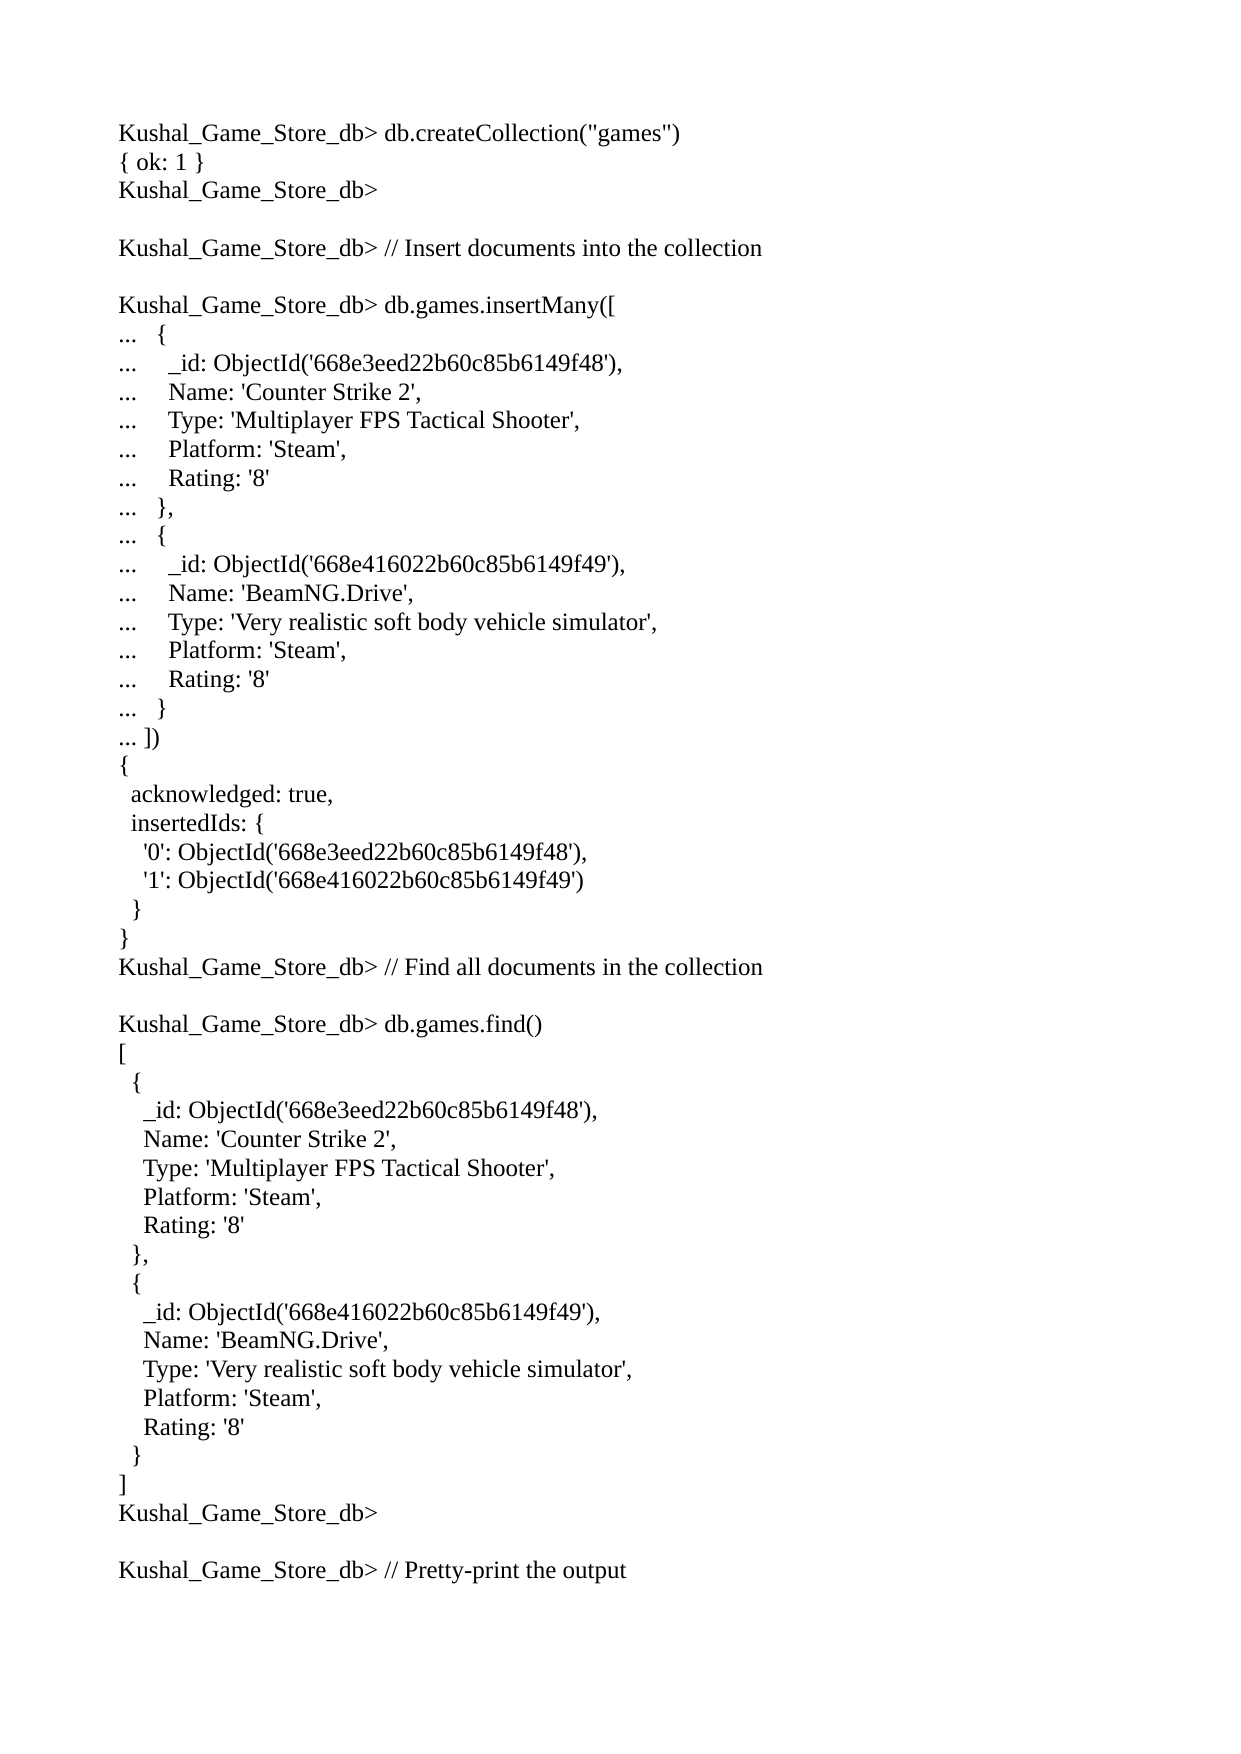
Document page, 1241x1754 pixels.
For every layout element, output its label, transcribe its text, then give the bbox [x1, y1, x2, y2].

text { [118, 751, 1122, 779]
text ... Rating: '8' [118, 463, 1122, 492]
text Platform: 'Steam', [118, 1383, 1122, 1412]
text ... } [118, 693, 1122, 722]
text ... Name: 'Counter Strike 2', [118, 377, 1122, 406]
text Platform: 'Steam', [118, 1182, 1122, 1211]
text ... Type: 'Very realistic soft body vehicle simulator', [118, 607, 1122, 636]
text Kushal_Game_Store_db> // Insert documents into the collection [118, 233, 1122, 262]
text Name: 'BeamNG.Drive', [118, 1326, 1122, 1354]
text } [118, 923, 1122, 952]
text insertedIds: { [118, 808, 1122, 837]
text Type: 'Multiplayer FPS Tactical Shooter', [118, 1153, 1122, 1182]
text Kushal_Game_Store_db> [118, 1498, 1122, 1527]
text } [118, 894, 1122, 923]
text ... Rating: '8' [118, 664, 1122, 693]
text Kushal_Game_Store_db> // Find all documents in the collection [118, 952, 1122, 981]
text Kushal_Game_Store_db> db.games.find() [118, 1009, 1122, 1038]
text Rating: '8' [118, 1412, 1122, 1441]
text '0': ObjectId('668e3eed22b60c85b6149f48'), [118, 837, 1122, 866]
text ... _id: ObjectId('668e416022b60c85b6149f49'), [118, 549, 1122, 578]
text ... Platform: 'Steam', [118, 434, 1122, 463]
text _id: ObjectId('668e3eed22b60c85b6149f48'), [118, 1096, 1122, 1124]
text Kushal_Game_Store_db> db.games.insertMany([ [118, 291, 1122, 319]
text ... }, [118, 492, 1122, 521]
text } [118, 1441, 1122, 1469]
text ... Name: 'BeamNG.Drive', [118, 578, 1122, 607]
text ] [118, 1469, 1122, 1498]
text Kushal_Game_Store_db> db.createCollection("games") [118, 118, 1122, 147]
text acknowledged: true, [118, 779, 1122, 808]
text '1': ObjectId('668e416022b60c85b6149f49') [118, 866, 1122, 894]
text { [118, 1067, 1122, 1096]
text ... ]) [118, 722, 1122, 751]
text { [118, 1268, 1122, 1297]
text ... { [118, 319, 1122, 348]
text Rating: '8' [118, 1211, 1122, 1239]
text _id: ObjectId('668e416022b60c85b6149f49'), [118, 1297, 1122, 1326]
text ... Type: 'Multiplayer FPS Tactical Shooter', [118, 406, 1122, 434]
text [ [118, 1038, 1122, 1067]
text Type: 'Very realistic soft body vehicle simulator', [118, 1354, 1122, 1383]
text }, [118, 1239, 1122, 1268]
text Name: 'Counter Strike 2', [118, 1124, 1122, 1153]
text { ok: 1 } [118, 147, 1122, 176]
text ... Platform: 'Steam', [118, 636, 1122, 664]
text ... _id: ObjectId('668e3eed22b60c85b6149f48'), [118, 348, 1122, 377]
text Kushal_Game_Store_db> [118, 176, 1122, 204]
text ... { [118, 521, 1122, 549]
text Kushal_Game_Store_db> // Pretty-print the output [118, 1556, 1122, 1584]
